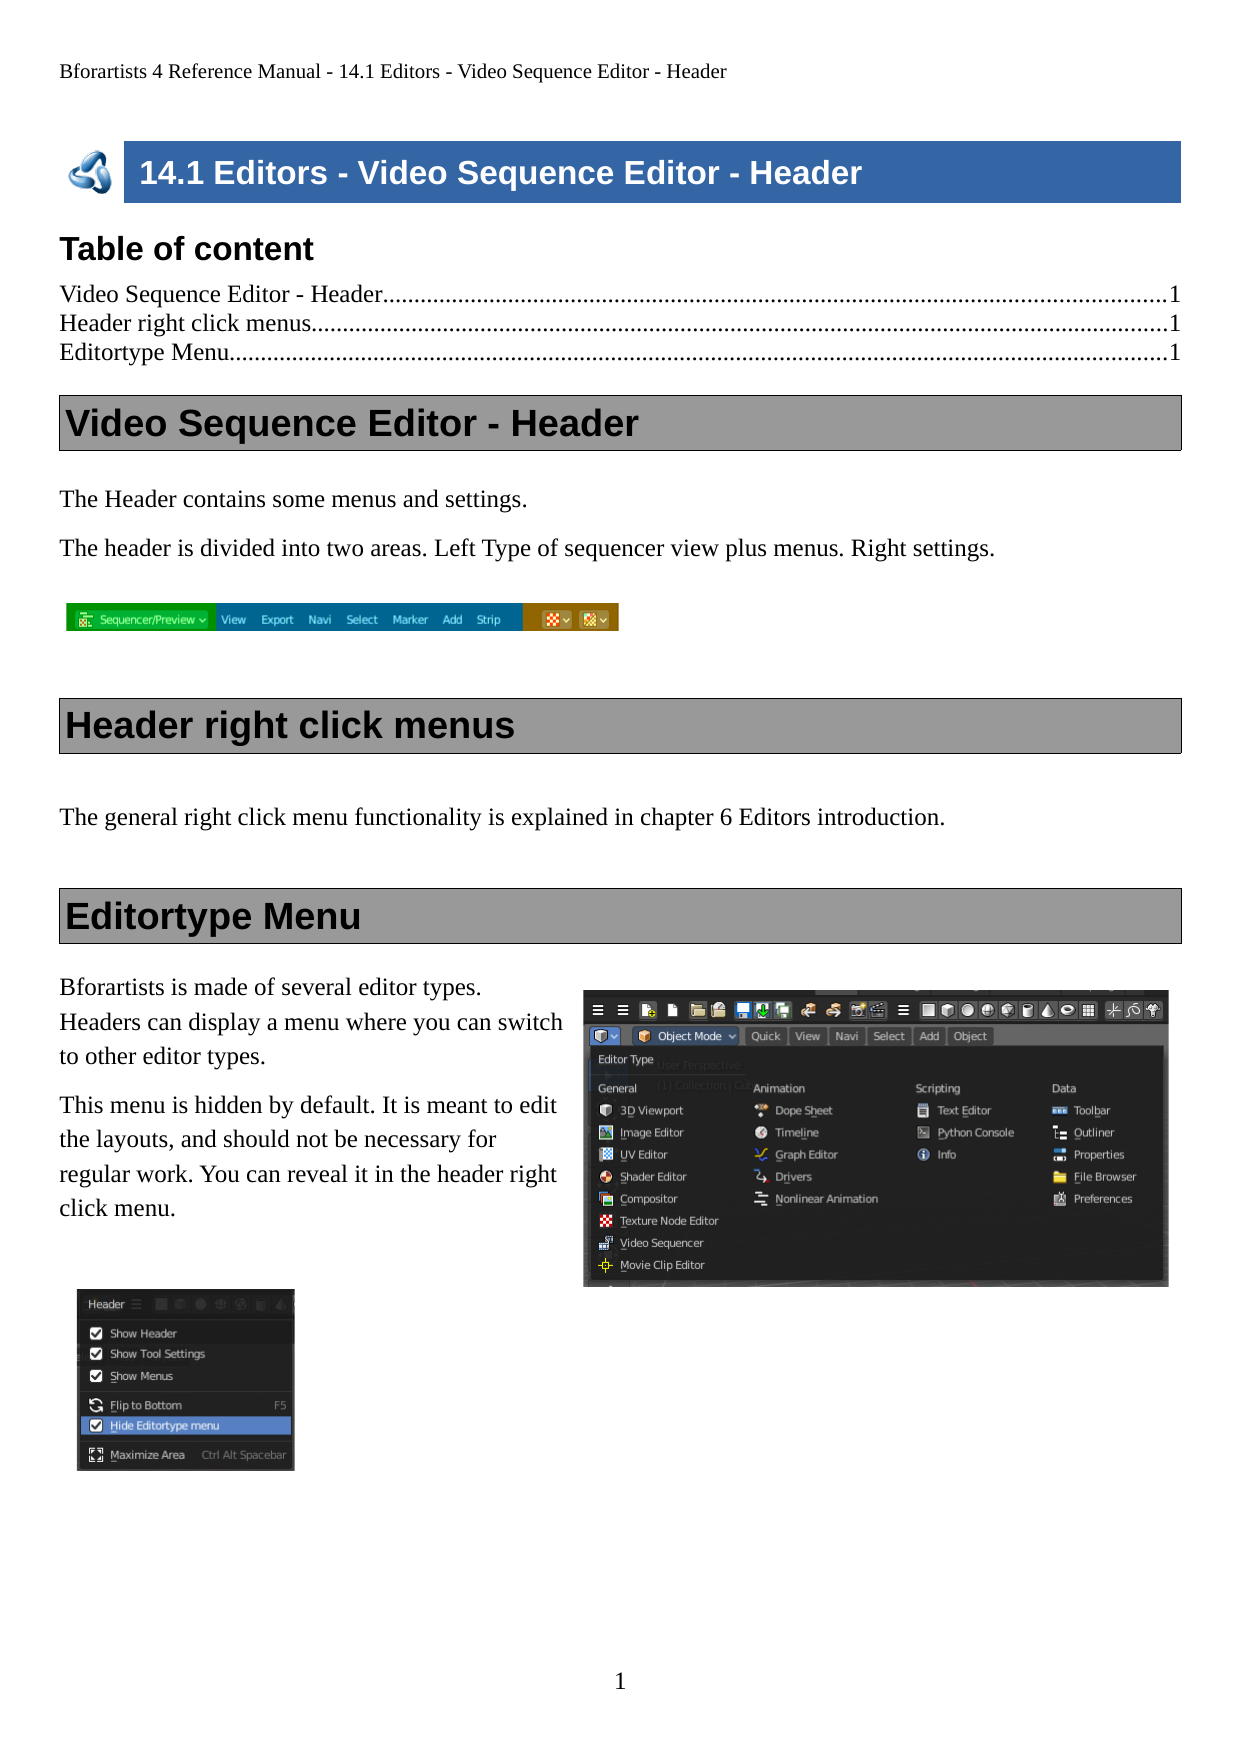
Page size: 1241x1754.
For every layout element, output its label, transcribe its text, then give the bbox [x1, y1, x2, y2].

picture [76, 1289, 295, 1471]
picture [310, 616, 324, 623]
picture [352, 618, 369, 623]
picture [394, 616, 403, 623]
table_header [59, 141, 124, 203]
picture [523, 603, 619, 631]
picture [65, 147, 114, 197]
text Bforartists is made of several editor types. Headers can display a menu where you can switch to other editor types. [59, 972, 1181, 1070]
text This menu is hidden by default. It is meant to edit the layouts, and should not be necessary for regular work. You can reveal it in the header right click menu. [59, 1090, 583, 1222]
subtitle Table of content [59, 228, 1181, 267]
table_header Video Sequence Editor - Header [60, 396, 1181, 450]
picture [66, 603, 216, 631]
table_header Header right click menus [60, 699, 1181, 753]
table_header 14.1 Editors - Video Sequence Editor - Header [124, 141, 1181, 203]
table_header Editortype Menu [60, 889, 1181, 943]
text Video Sequence Editor - Header 1 [59, 279, 1181, 308]
text Editortype Menu 1 [59, 337, 1181, 366]
picture [583, 990, 1169, 1287]
picture [230, 618, 245, 623]
text Header right click menus 1 [59, 308, 1181, 337]
text The general right click menu functionality is explained in chapter 6 Editors introduction. [59, 802, 1181, 831]
picture [416, 618, 426, 623]
text The header is divided into two areas. Left Type of sequencer view plus menus. Right settings. [59, 533, 1181, 562]
text The Header contains some menus and settings. [59, 484, 1181, 513]
